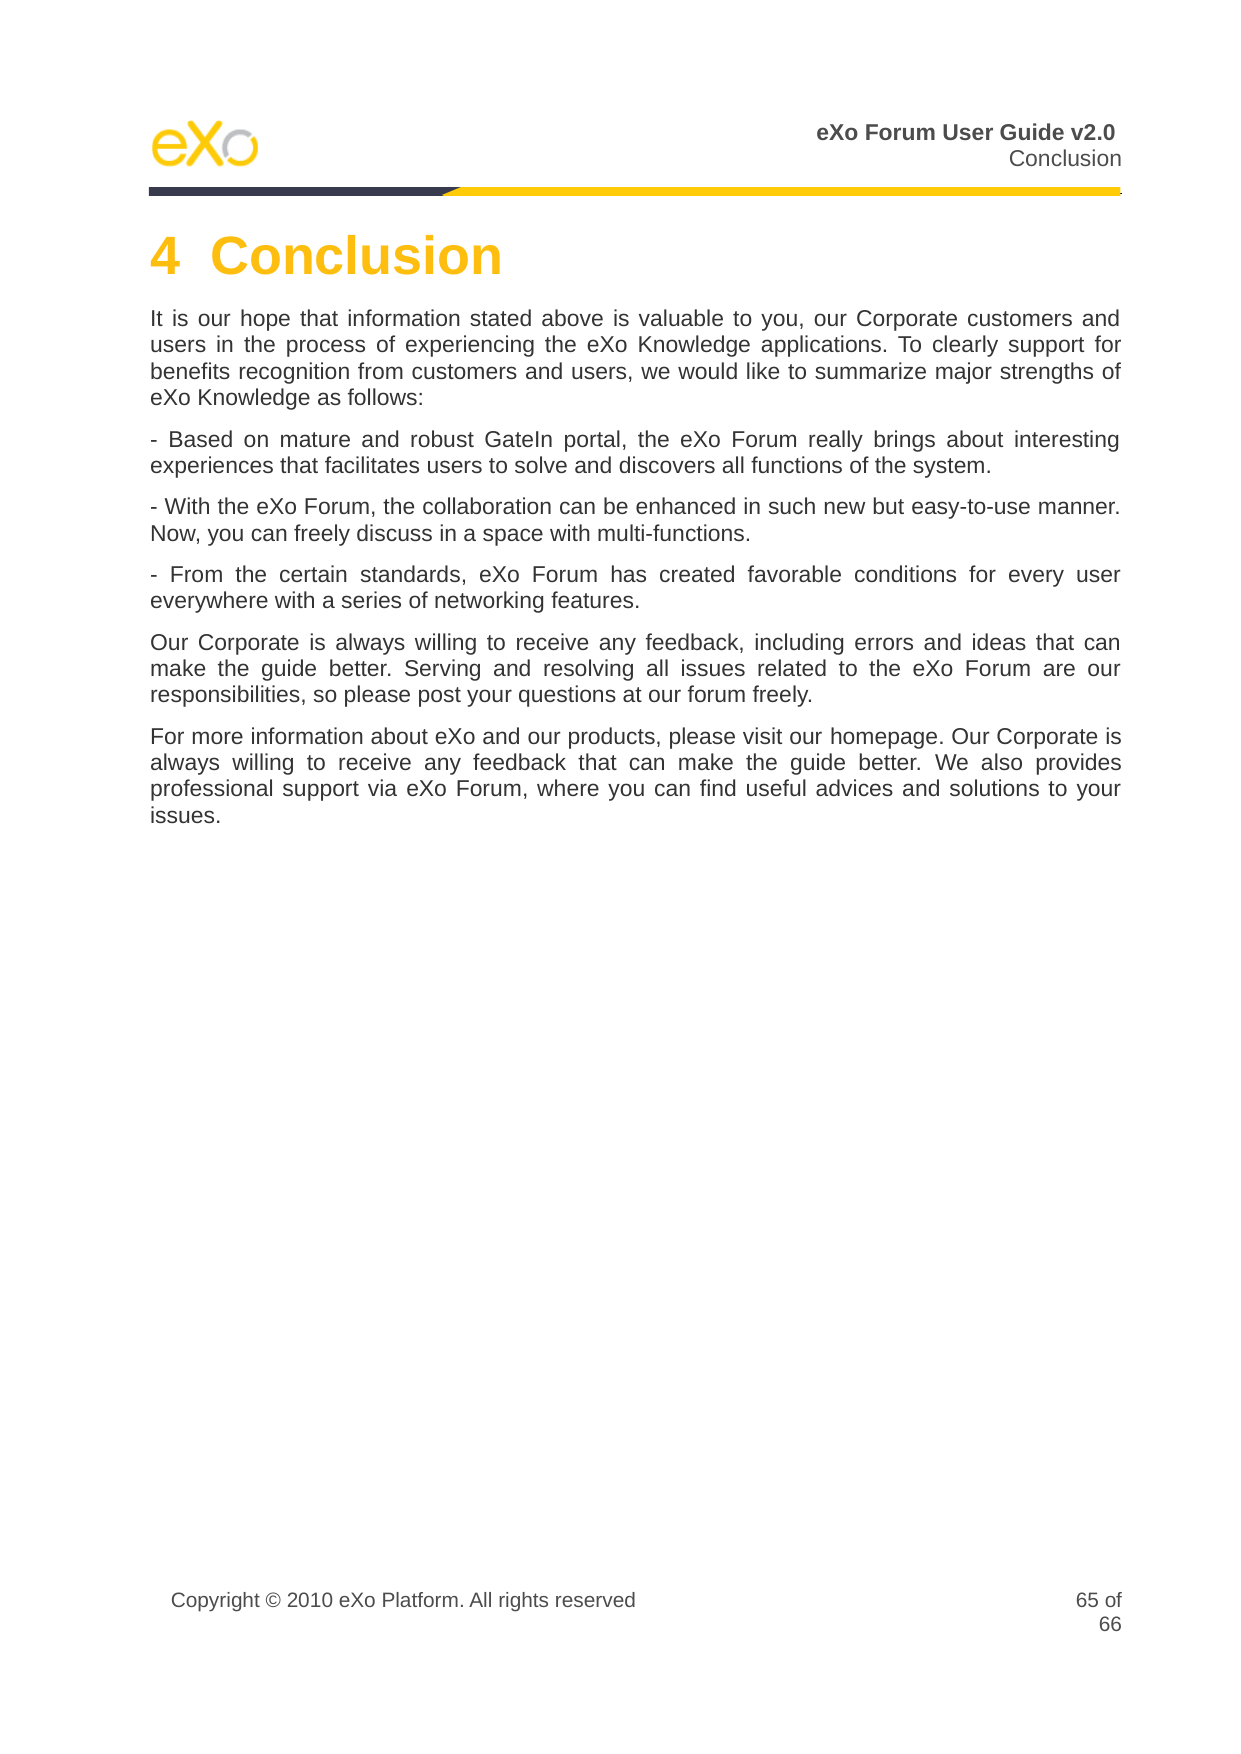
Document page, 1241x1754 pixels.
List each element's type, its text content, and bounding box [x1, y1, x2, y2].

text For more information about eXo and our products, please visit our homepage. Our Corporate is always willing to receive any feedback that can make the guide better. We also provides professional support via eXo Forum, where you can find useful advices and solutions to your issues. [150, 723, 1122, 828]
picture [152, 120, 259, 167]
text - With the eXo Forum, the collaboration can be enhanced in such new but easy-to-use manner. Now, you can freely discuss in a space with multi-functions. [150, 493, 1122, 546]
text Our Corporate is always willing to receive any feedback, including errors and ideas that can make the guide better. Serving and resolving all issues related to the eXo Forum are our responsibilities, so please post your questions at our forum freely. [150, 629, 1122, 708]
text It is our hope that information stated above is valuable to you, our Corporate customers and users in the process of experiencing the eXo Knowledge applications. To clearly support for benefits recognition from customers and users, we would like to summarize major strengths of eXo Knowledge as follows: [150, 305, 1122, 411]
picture [148, 187, 1121, 196]
subtitle Conclusion [150, 223, 1122, 286]
text - Based on mature and robust GateIn portal, the eXo Forum really brings about interesting experiences that facilitates users to solve and discovers all functions of the system. [150, 426, 1122, 478]
text - From the certain standards, eXo Forum has created favorable conditions for every user everywhere with a series of networking features. [150, 561, 1122, 614]
